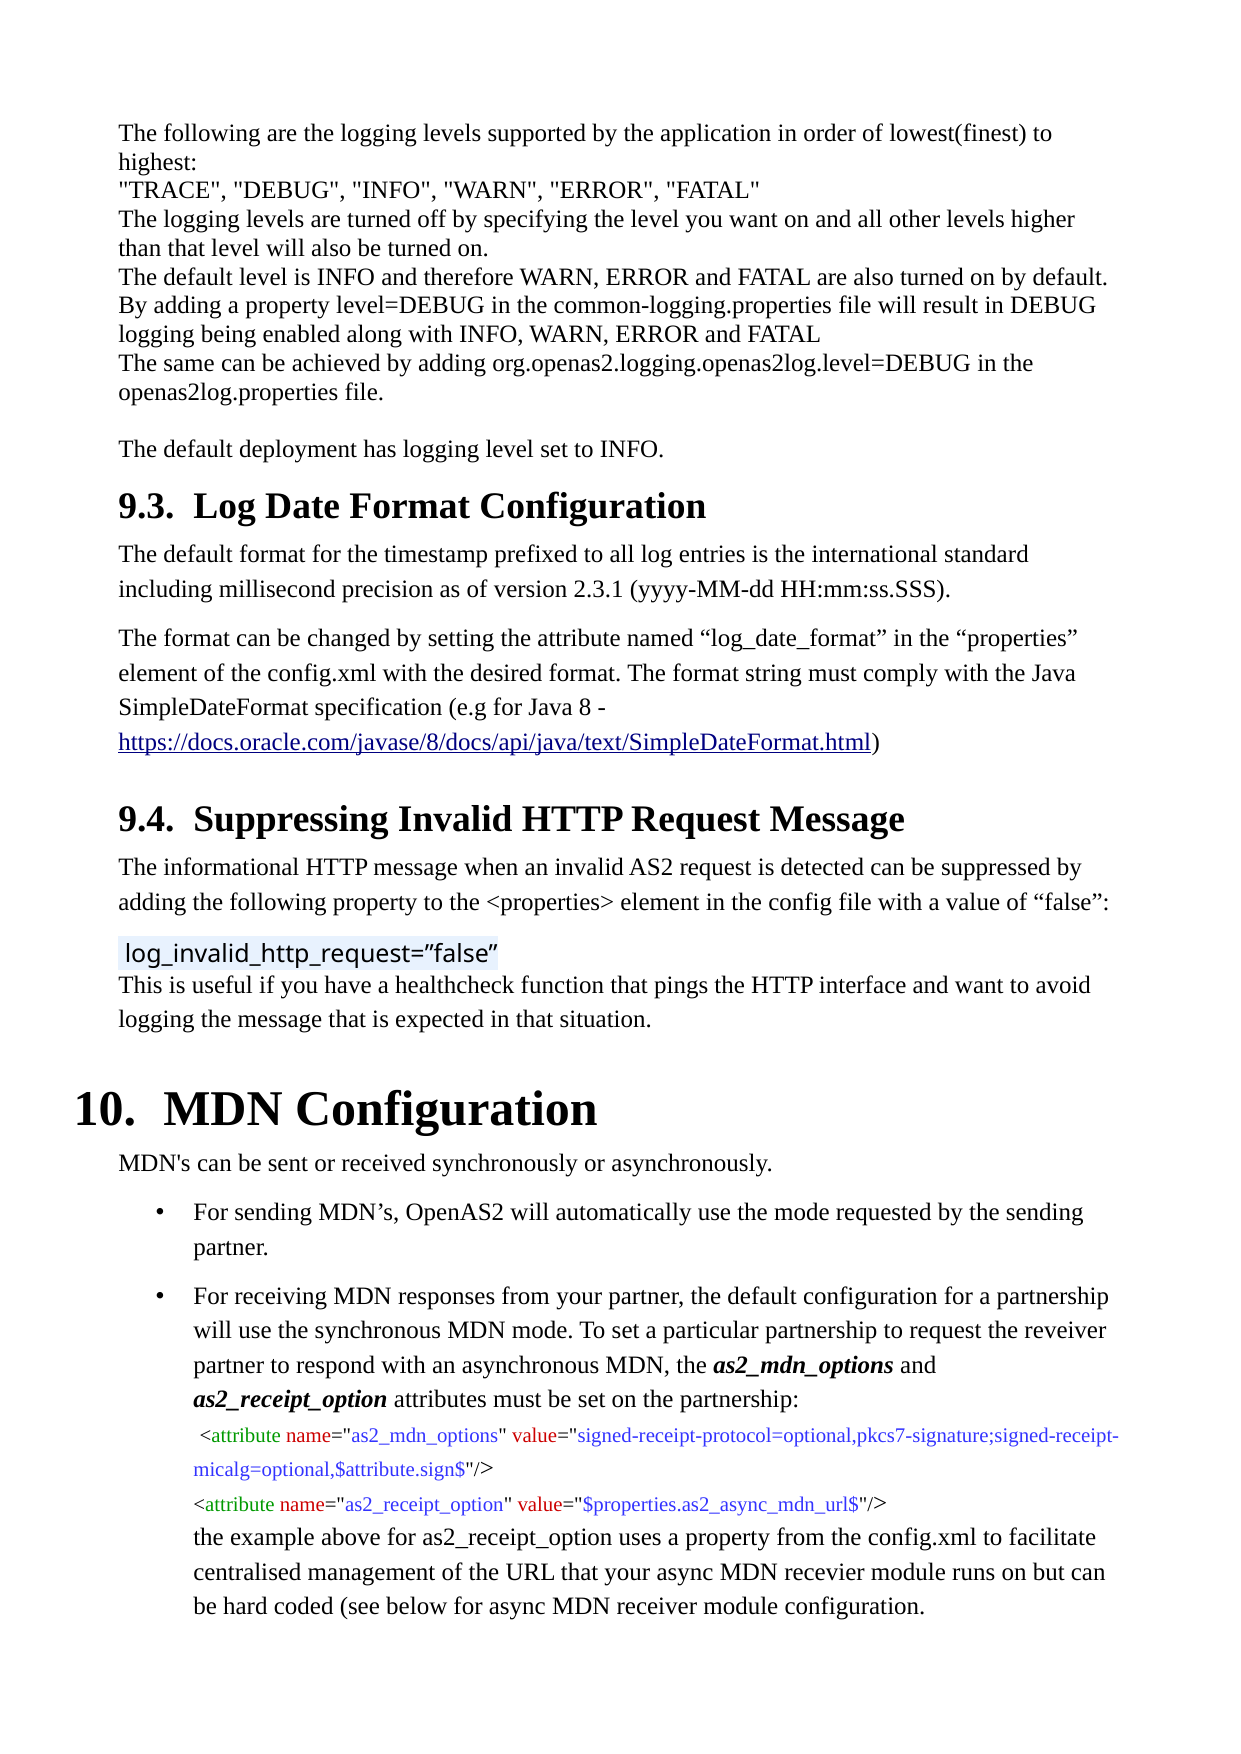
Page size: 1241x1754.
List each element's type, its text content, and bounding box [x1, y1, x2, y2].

text By adding a property level=DEBUG in the common-logging.properties file will result in DEBUG logging being enabled along with INFO, WARN, ERROR and FATAL [118, 291, 1122, 348]
text The informational HTTP message when an invalid AS2 request is detected can be suppressed by adding the following property to the <properties> element in the config file with a value of “false”: [118, 852, 1122, 915]
subtitle Suppressing Invalid HTTP Request Message [118, 796, 1122, 839]
text log_invalid_http_request=”false” [118, 936, 1122, 970]
text The following are the logging levels supported by the application in order of lowest(finest) to highest: [118, 118, 1122, 176]
text "TRACE", "DEBUG", "INFO", "WARN", "ERROR", "FATAL" [118, 176, 1122, 204]
text The default level is INFO and therefore WARN, ERROR and FATAL are also turned on by default. [118, 262, 1122, 291]
list For sending MDN’s, OpenAS2 will automatically use the mode requested by the sending partner. [156, 1197, 1122, 1261]
text The default deployment has logging level set to INFO. [118, 434, 1122, 463]
text The same can be achieved by adding org.openas2.logging.openas2log.level=DEBUG in the openas2log.properties file. [118, 348, 1122, 406]
text The logging levels are turned off by specifying the level you want on and all other levels higher than that level will also be turned on. [118, 204, 1122, 262]
text The format can be changed by setting the attribute named “log_date_format” in the “properties” element of the config.xml with the desired format. The format string must comply with the Java SimpleDateFormat specification (e.g for Java 8 - https://docs.oracle.com/javase/8/docs/api/java/text/SimpleDateFormat.html) [118, 623, 1122, 755]
text MDN's can be sent or received synchronously or asynchronously. [118, 1148, 1122, 1177]
text The default format for the timestamp prefixed to all log entries is the international standard including millisecond precision as of version 2.3.1 (yyyy-MM-dd HH:mm:ss.SSS). [118, 539, 1122, 603]
subtitle MDN Configuration [73, 1078, 1122, 1136]
subtitle Log Date Format Configuration [118, 484, 1122, 527]
list For receiving MDN responses from your partner, the default configuration for a partnership will use the synchronous MDN mode. To set a particular partnership to request the reveiver partner to respond with an asynchronous MDN, the as2_mdn_options and as2_receipt_option attributes must be set on the partnership: <attribute name="as2_mdn_options" value="signed-receipt-protocol=optional,pkcs7-signature;signed-receipt-micalg=optional,$attribute.sign$"/> <attribute name="as2_receipt_option" value="$properties.as2_async_mdn_url$"/> the example above for as2_receipt_option uses a property from the config.xml to facilitate centralised management of the URL that your async MDN recevier module runs on but can be hard coded (see below for async MDN receiver module configuration. [156, 1281, 1122, 1620]
text This is useful if you have a healthcheck function that pings the HTTP interface and want to avoid logging the message that is expected in that situation. [118, 970, 1122, 1033]
